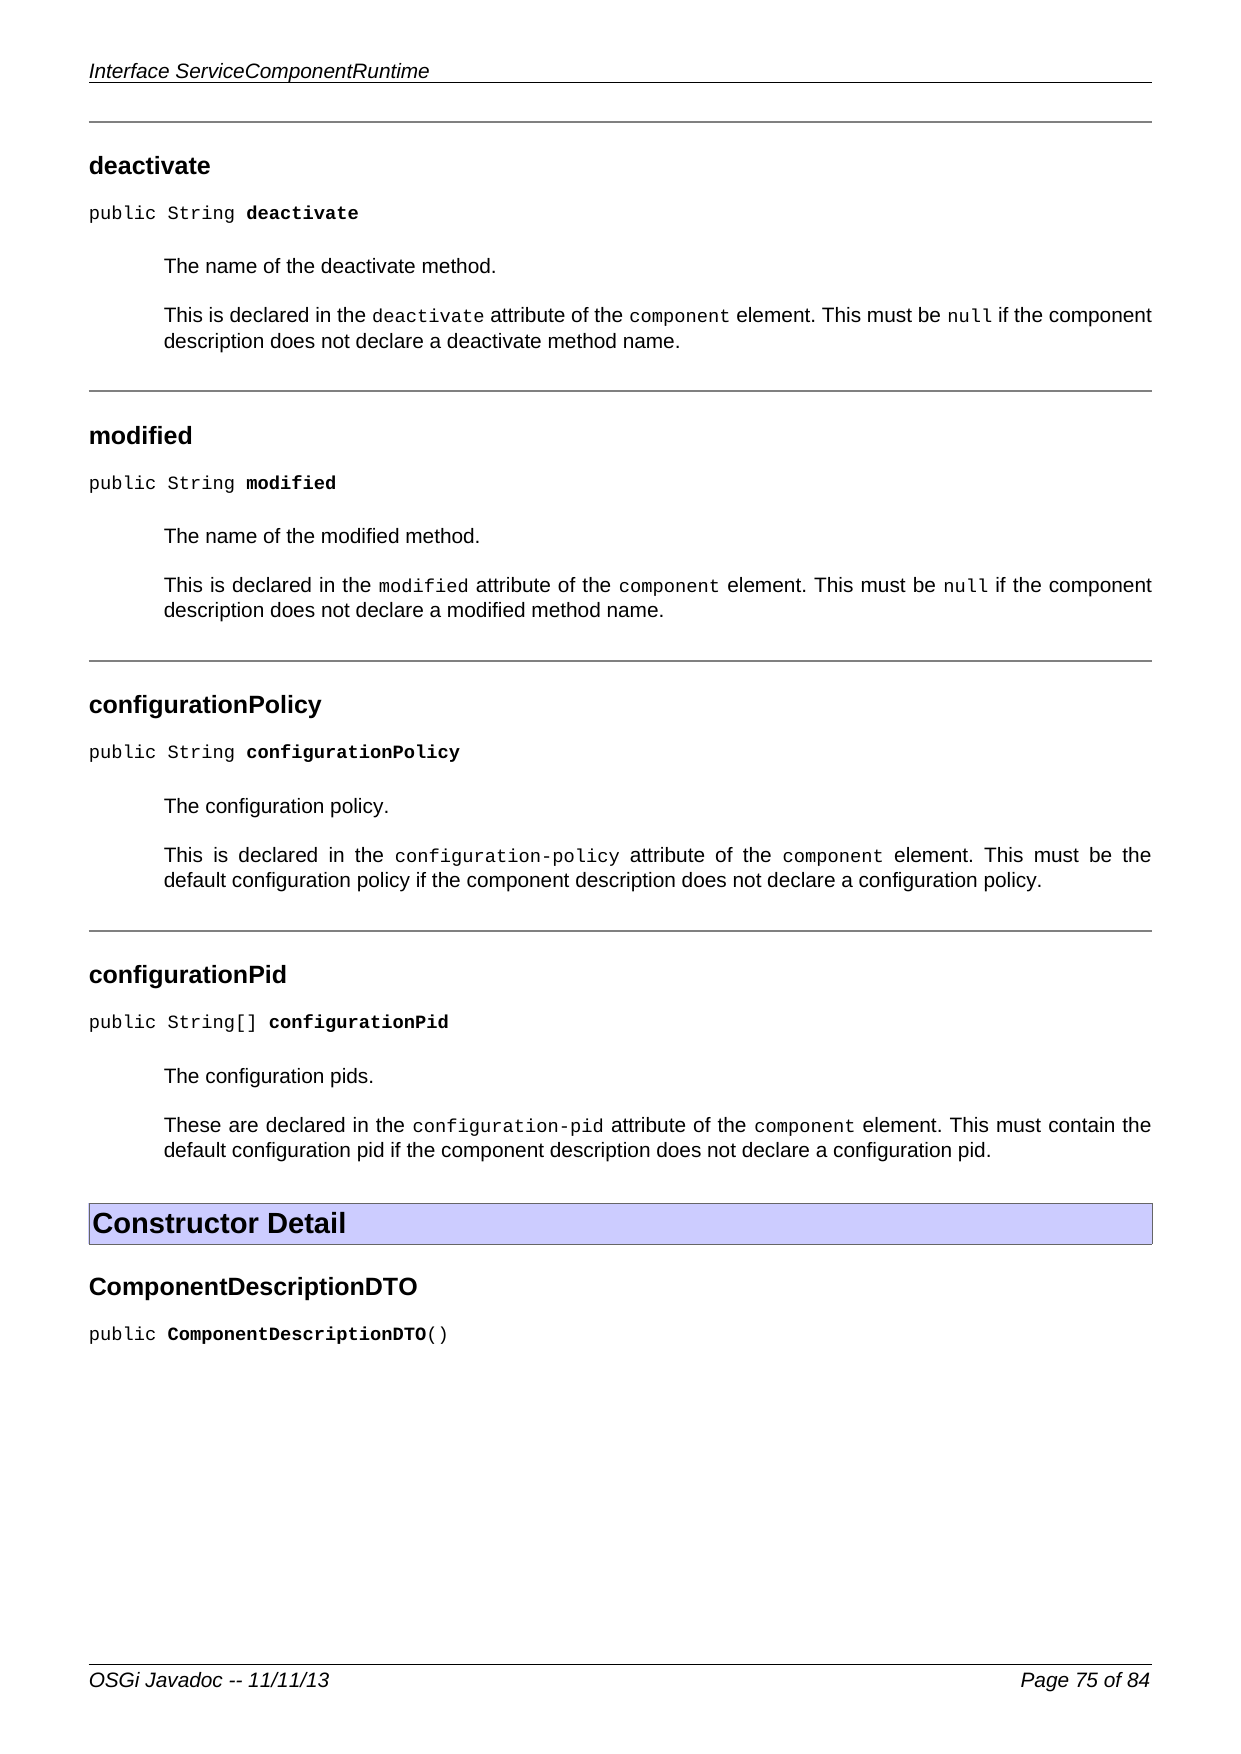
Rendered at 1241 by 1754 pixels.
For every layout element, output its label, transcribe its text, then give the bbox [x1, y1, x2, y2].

text This is declared in the configuration-policy attribute of the component element. This must be the default configuration policy if the component description does not declare a configuration policy. [163, 843, 1152, 892]
text public ComponentDescriptionDTO() [88, 1325, 1152, 1346]
text These are declared in the configuration-pid attribute of the component element. This must contain the default configuration pid if the component description does not declare a configuration pid. [163, 1112, 1152, 1162]
subtitle modified [88, 421, 1152, 449]
text public String modified [88, 474, 1152, 495]
text The configuration policy. [163, 794, 1152, 818]
text The name of the deactivate method. [163, 254, 1152, 278]
subtitle deactivate [88, 151, 1152, 180]
text public String deactivate [88, 204, 1152, 225]
text This is declared in the modified attribute of the component element. This must be null if the component description does not declare a modified method name. [163, 573, 1152, 622]
subtitle ComponentDescriptionDTO [88, 1272, 1152, 1301]
subtitle configurationPid [88, 960, 1152, 989]
text public String configurationPolicy [88, 743, 1152, 764]
subtitle configurationPolicy [88, 690, 1152, 719]
subtitle Constructor Detail [90, 1204, 1152, 1244]
text This is declared in the deactivate attribute of the component element. This must be null if the component description does not declare a deactivate method name. [163, 303, 1152, 352]
text The configuration pids. [163, 1063, 1152, 1087]
text The name of the modified method. [163, 524, 1152, 548]
text public String[] configurationPid [88, 1013, 1152, 1034]
